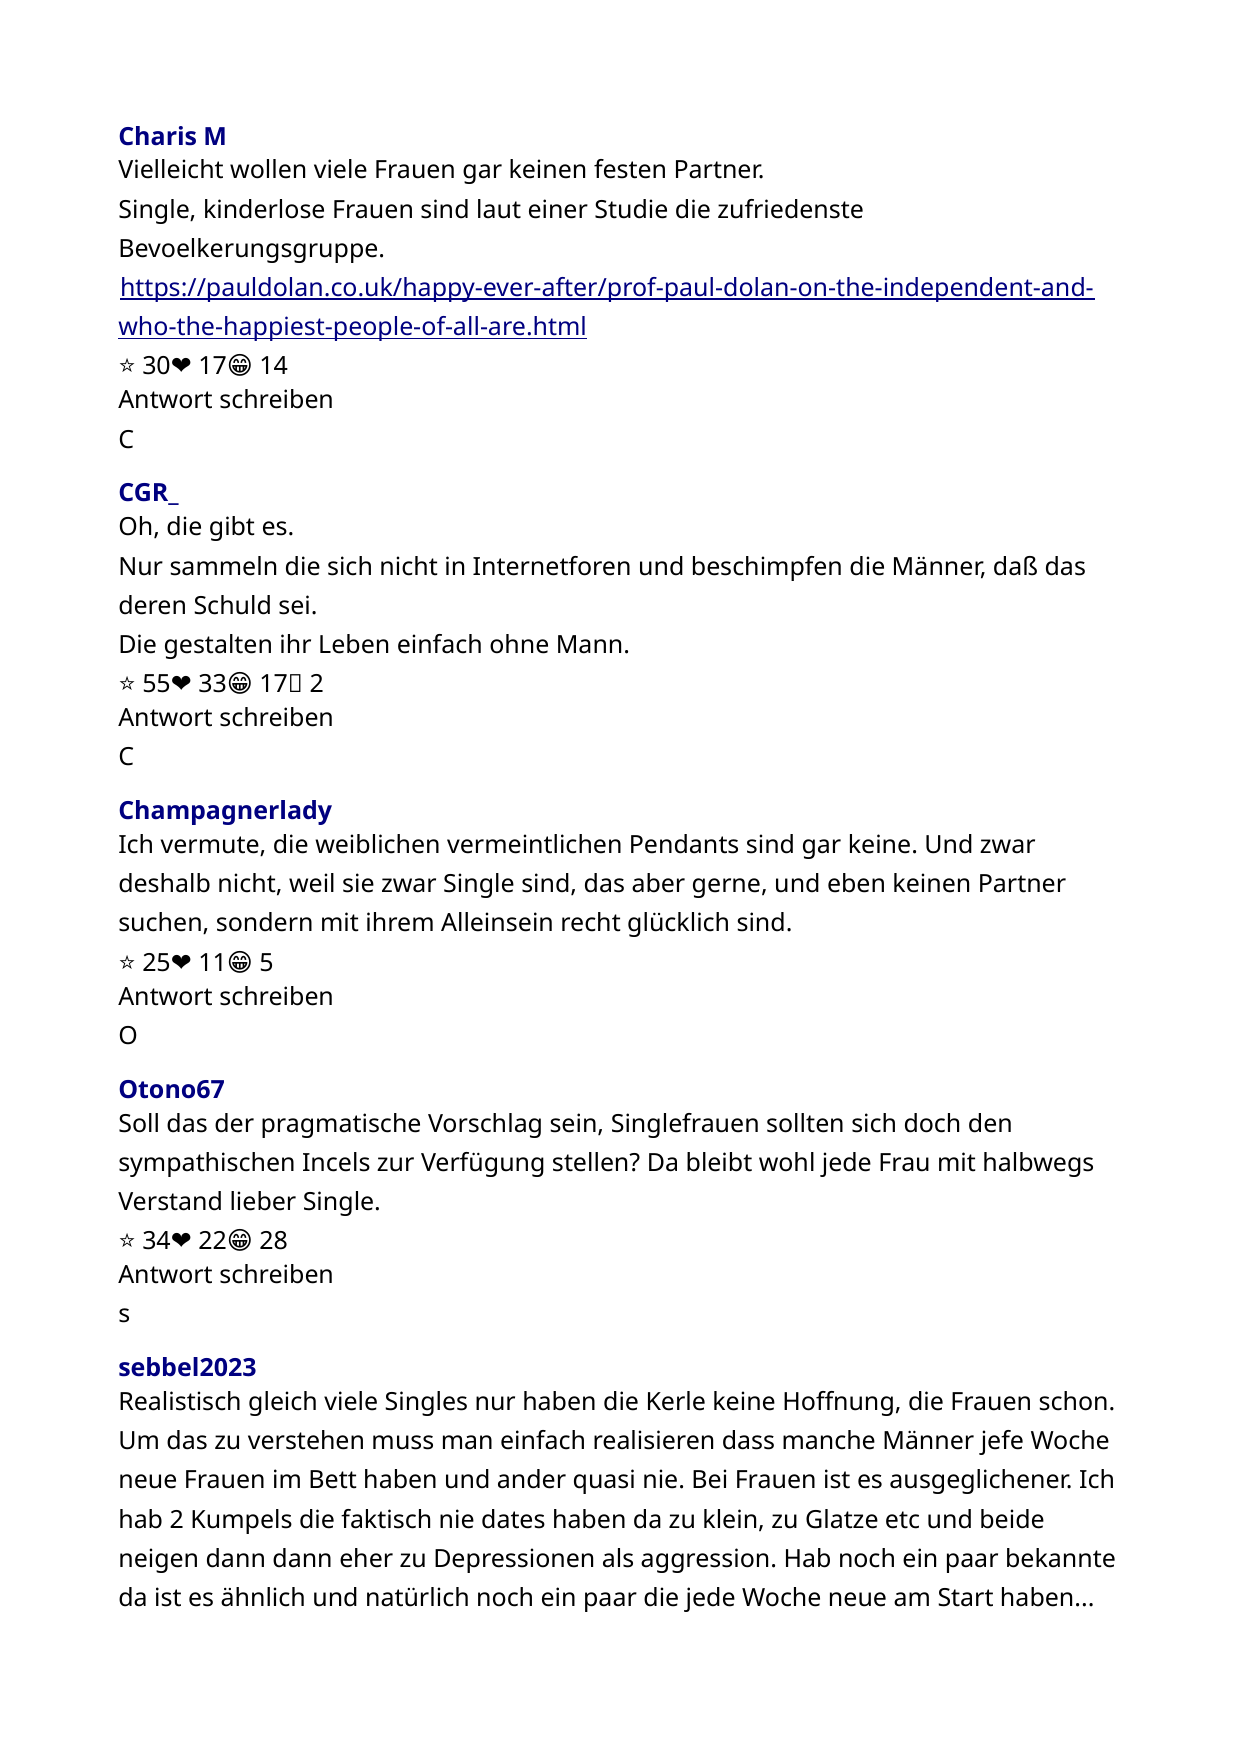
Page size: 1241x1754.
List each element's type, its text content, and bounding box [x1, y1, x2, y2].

subtitle sebbel2023 [118, 1350, 1122, 1384]
text Antwort schreiben [118, 978, 1122, 1012]
text s [118, 1296, 1122, 1330]
text O [118, 1017, 1122, 1052]
text C [118, 421, 1122, 455]
text Soll das der pragmatische Vorschlag sein, Singlefrauen sollten sich doch den sympathischen Incels zur Verfügung stellen? Da bleibt wohl jede Frau mit halbwegs Verstand lieber Single. [118, 1105, 1122, 1218]
text Single, kinderlose Frauen sind laut einer Studie die zufriedenste Bevoelkerungsgruppe. [118, 191, 1122, 264]
text Realistisch gleich viele Singles nur haben die Kerle keine Hoffnung, die Frauen schon. Um das zu verstehen muss man einfach realisieren dass manche Männer jefe Woche neue Frauen im Bett haben und ander quasi nie. Bei Frauen ist es ausgeglichener. Ich hab 2 Kumpels die faktisch nie dates haben da zu klein, zu Glatze etc und beide neigen dann dann eher zu Depressionen als aggression. Hab noch ein paar bekannte da ist es ähnlich und natürlich noch ein paar die jede Woche neue am Start haben... [118, 1384, 1122, 1614]
text ⭐️ 34❤️ 22😁 28 [118, 1223, 1122, 1257]
subtitle Otono67 [118, 1071, 1122, 1105]
text ⭐️ 55❤️ 33😁 17🤨 2 [118, 666, 1122, 700]
text Ich vermute, die weiblichen vermeintlichen Pendants sind gar keine. Und zwar deshalb nicht, weil sie zwar Single sind, das aber gerne, und eben keinen Partner suchen, sondern mit ihrem Alleinsein recht glücklich sind. [118, 827, 1122, 939]
text ⭐️ 25❤️ 11😁 5 [118, 944, 1122, 978]
text Antwort schreiben [118, 700, 1122, 734]
subtitle Charis M [118, 118, 1122, 152]
text Oh, die gibt es. [118, 509, 1122, 543]
subtitle Champagnerlady [118, 793, 1122, 827]
subtitle CGR_ [118, 475, 1122, 509]
text Antwort schreiben [118, 382, 1122, 416]
text Nur sammeln die sich nicht in Internetforen und beschimpfen die Männer, daß das deren Schuld sei. [118, 548, 1122, 621]
text Die gestalten ihr Leben einfach ohne Mann. [118, 627, 1122, 661]
text ⭐️ 30❤️ 17😁 14 [118, 348, 1122, 382]
text https://pauldolan.co.uk/happy-ever-after/prof-paul-dolan-on-the-independent-and-who-the-happiest-people-of-all-are.html [118, 270, 1122, 343]
text Vielleicht wollen viele Frauen gar keinen festen Partner. [118, 152, 1122, 186]
text Antwort schreiben [118, 1257, 1122, 1291]
text C [118, 739, 1122, 773]
